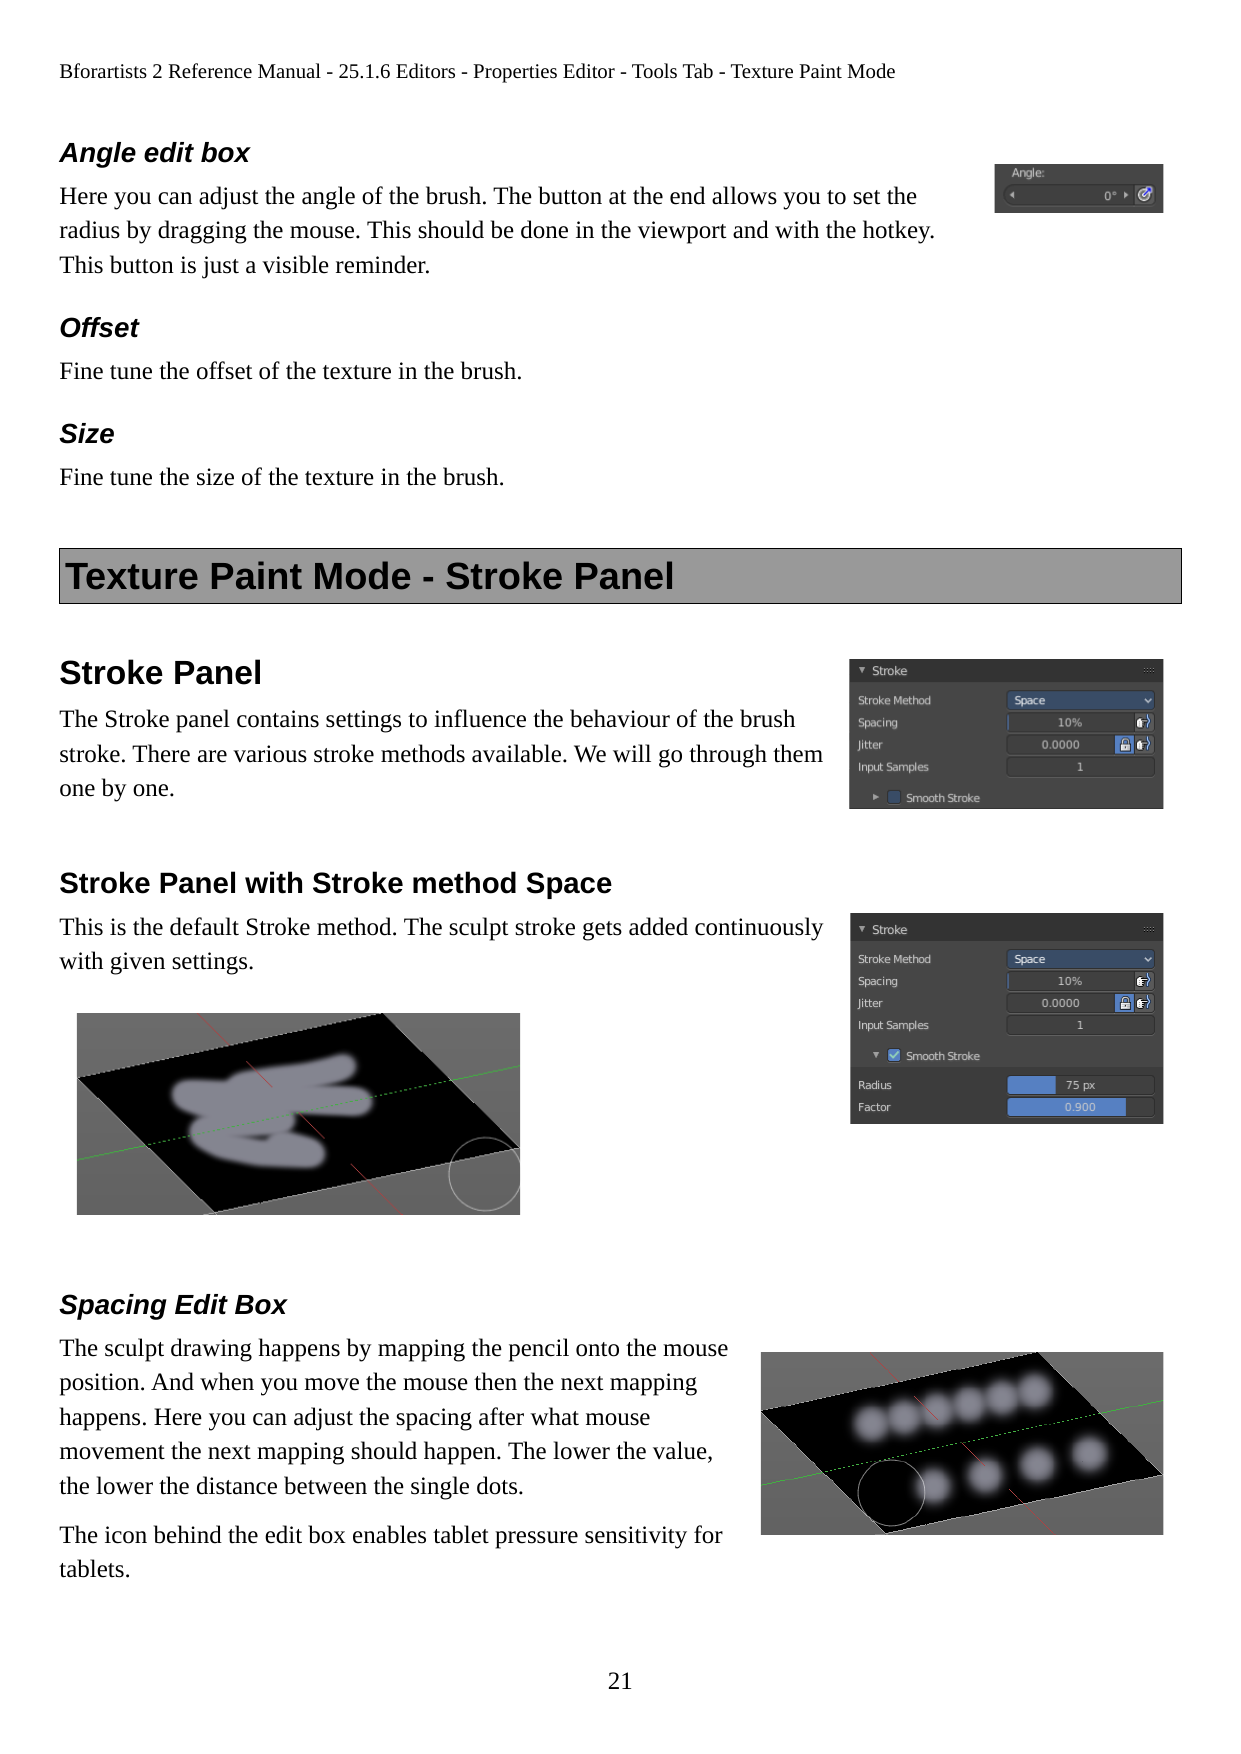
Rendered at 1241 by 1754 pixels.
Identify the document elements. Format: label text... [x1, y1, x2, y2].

subtitle Angle edit box [59, 137, 1181, 168]
picture [994, 164, 1164, 213]
subtitle Size [59, 417, 1181, 449]
subtitle Offset [59, 312, 1181, 343]
table_header Texture Paint Mode - Stroke Panel [60, 549, 1181, 603]
picture [849, 659, 1164, 809]
subtitle Spacing Edit Box [59, 1288, 1181, 1320]
subtitle Stroke Panel [59, 653, 1181, 692]
text Fine tune the offset of the texture in the brush. [59, 356, 1181, 385]
picture [850, 913, 1164, 1124]
text Fine tune the size of the texture in the brush. [59, 462, 1181, 491]
text The sculpt drawing happens by mapping the pencil onto the mouse position. And when you move the mouse then the next mapping happens. Here you can adjust the spacing after what mouse movement the next mapping should happen. The lower the value, the lower the distance between the single dots. [59, 1333, 1181, 1499]
text The icon behind the edit box enables tablet pressure sensitivity for tablets. [59, 1520, 1181, 1583]
picture [760, 1352, 1164, 1535]
text The Stroke panel contains settings to influence the behaviour of the brush stroke. There are various stroke methods available. We will go through them one by one. [59, 704, 849, 802]
text This is the default Stroke method. The sculpt stroke gets added continuously with given settings. [59, 912, 1181, 975]
subtitle Stroke Panel with Stroke method Space [59, 866, 1181, 899]
picture [76, 1013, 521, 1215]
text Here you can adjust the angle of the brush. The button at the end allows you to set the radius by dragging the mouse. This should be done in the viewport and with the hotkey. This button is just a visible reminder. [59, 181, 1181, 279]
